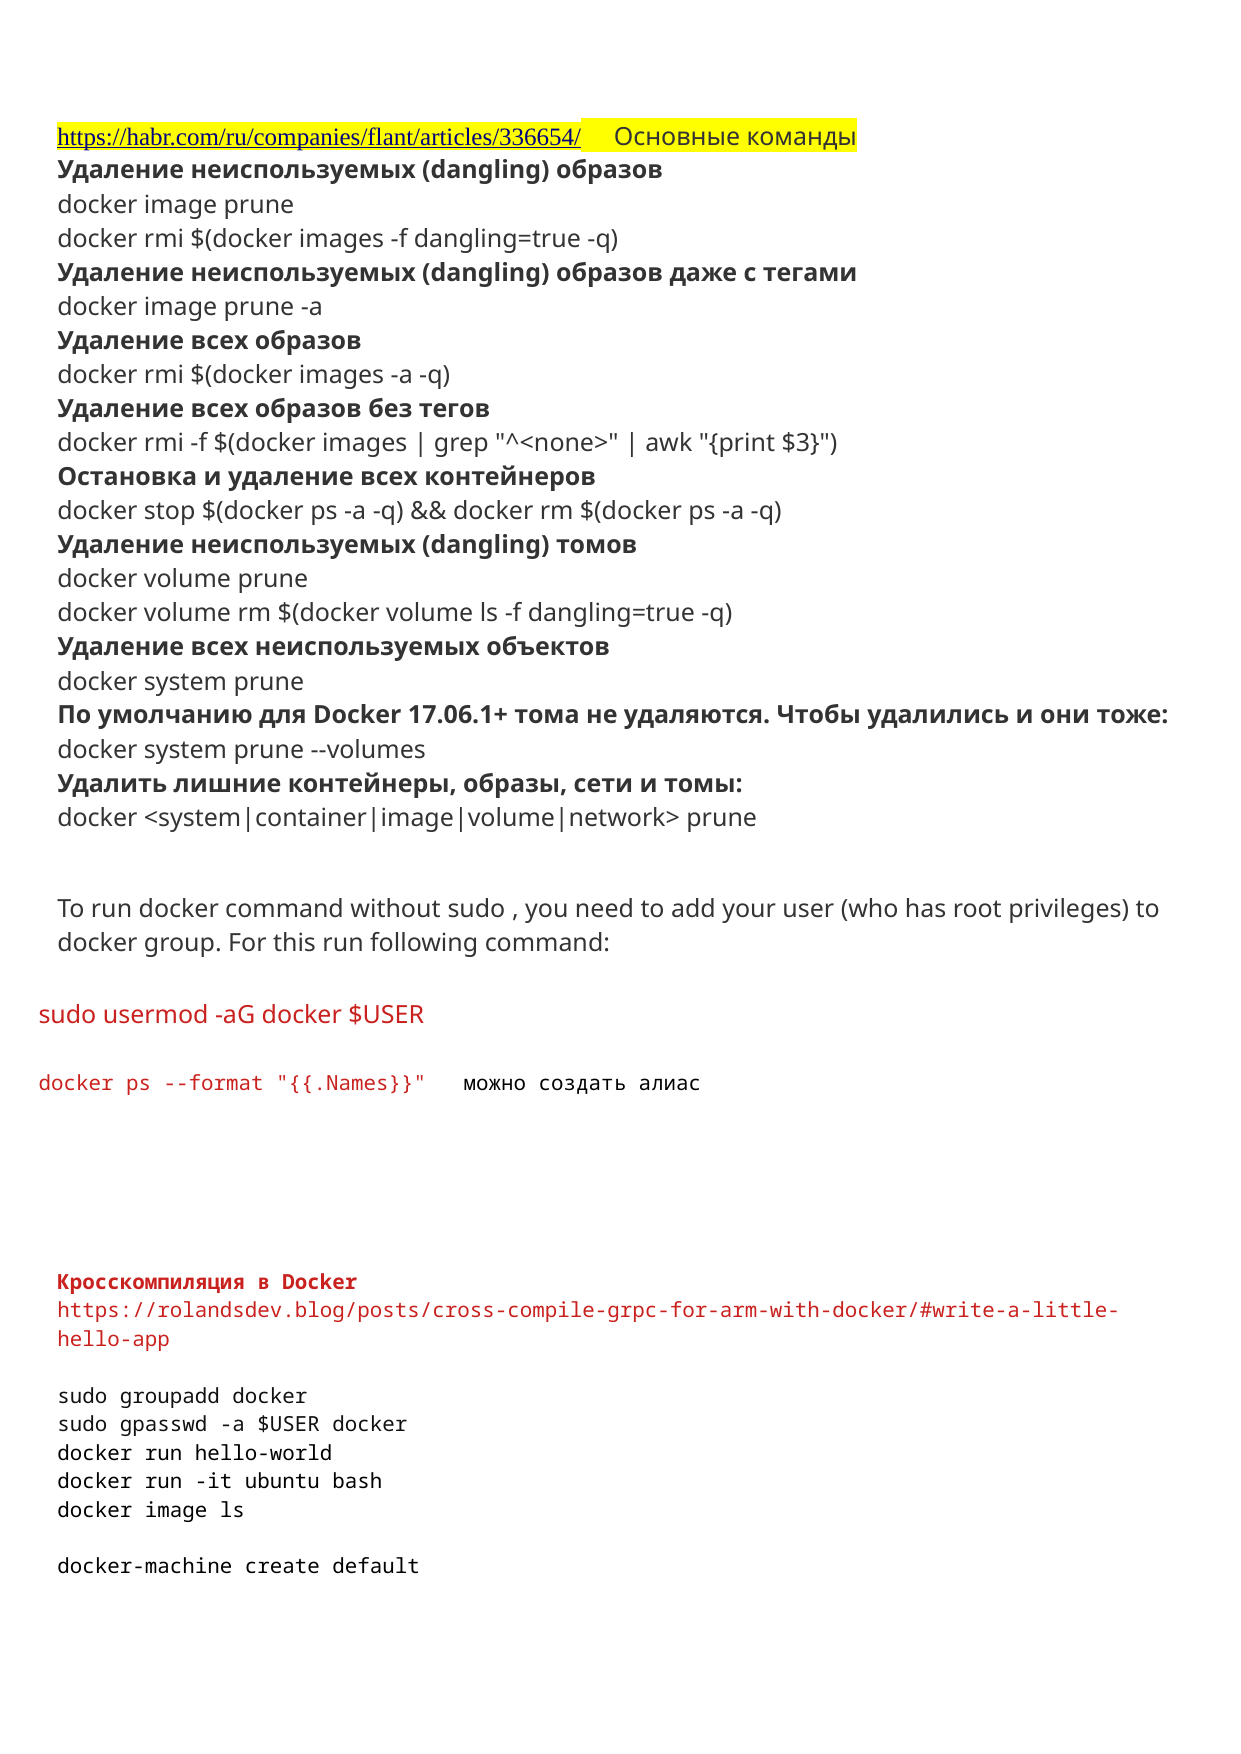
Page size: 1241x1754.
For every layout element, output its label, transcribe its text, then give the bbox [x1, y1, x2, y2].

text docker ps --format "{{.Names}}" можно создать алиас [38, 1068, 1182, 1097]
text docker system prune --volumes [57, 731, 1182, 765]
text docker rmi -f $(docker images | grep "^<none>" | awk "{print $3}") [57, 425, 1182, 459]
text Удаление всех неиспользуемых объектов [57, 629, 1182, 663]
text Удалить лишние контейнеры, образы, сети и томы: [57, 765, 1182, 799]
text Удаление всех образов [57, 322, 1182, 357]
text Удаление неиспользуемых (dangling) образов даже с тегами [57, 254, 1182, 288]
text sudo usermod -aG docker $USER [38, 997, 1182, 1031]
text docker image prune [57, 186, 1182, 220]
text По умолчанию для Docker 17.06.1+ тома не удаляются. Чтобы удалились и они тоже: [57, 697, 1182, 731]
text docker volume prune [57, 561, 1182, 595]
text docker <system|container|image|volume|network> prune [57, 799, 1182, 833]
text docker stop $(docker ps -a -q) && docker rm $(docker ps -a -q) [57, 493, 1182, 527]
text Остановка и удаление всех контейнеров [57, 459, 1182, 493]
text docker run -it ubuntu bash [57, 1466, 1182, 1495]
text Удаление всех образов без тегов [57, 391, 1182, 425]
text docker volume rm $(docker volume ls -f dangling=true -q) [57, 595, 1182, 629]
text sudo groupadd docker [57, 1381, 1182, 1409]
text docker-machine create default [57, 1552, 1182, 1580]
text Удаление неиспользуемых (dangling) образов [57, 152, 1182, 186]
text https://rolandsdev.blog/posts/cross-compile-grpc-for-arm-with-docker/#write-a-little-hello-app [57, 1296, 1182, 1352]
text docker image ls [57, 1495, 1182, 1523]
text Удаление неиспользуемых (dangling) томов [57, 527, 1182, 561]
text docker image prune -a [57, 288, 1182, 322]
text sudo gpasswd -a $USER docker [57, 1409, 1182, 1438]
text docker system prune [57, 663, 1182, 697]
text https://habr.com/ru/companies/flant/articles/336654/ Основные команды [57, 118, 1182, 152]
text Кросскомпиляция в Docker [57, 1267, 1182, 1296]
text docker run hello-world [57, 1438, 1182, 1466]
text To run docker command without sudo , you need to add your user (who has root privileges) to docker group. For this run following command: [57, 891, 1182, 959]
text docker rmi $(docker images -f dangling=true -q) [57, 220, 1182, 254]
text docker rmi $(docker images -a -q) [57, 357, 1182, 391]
